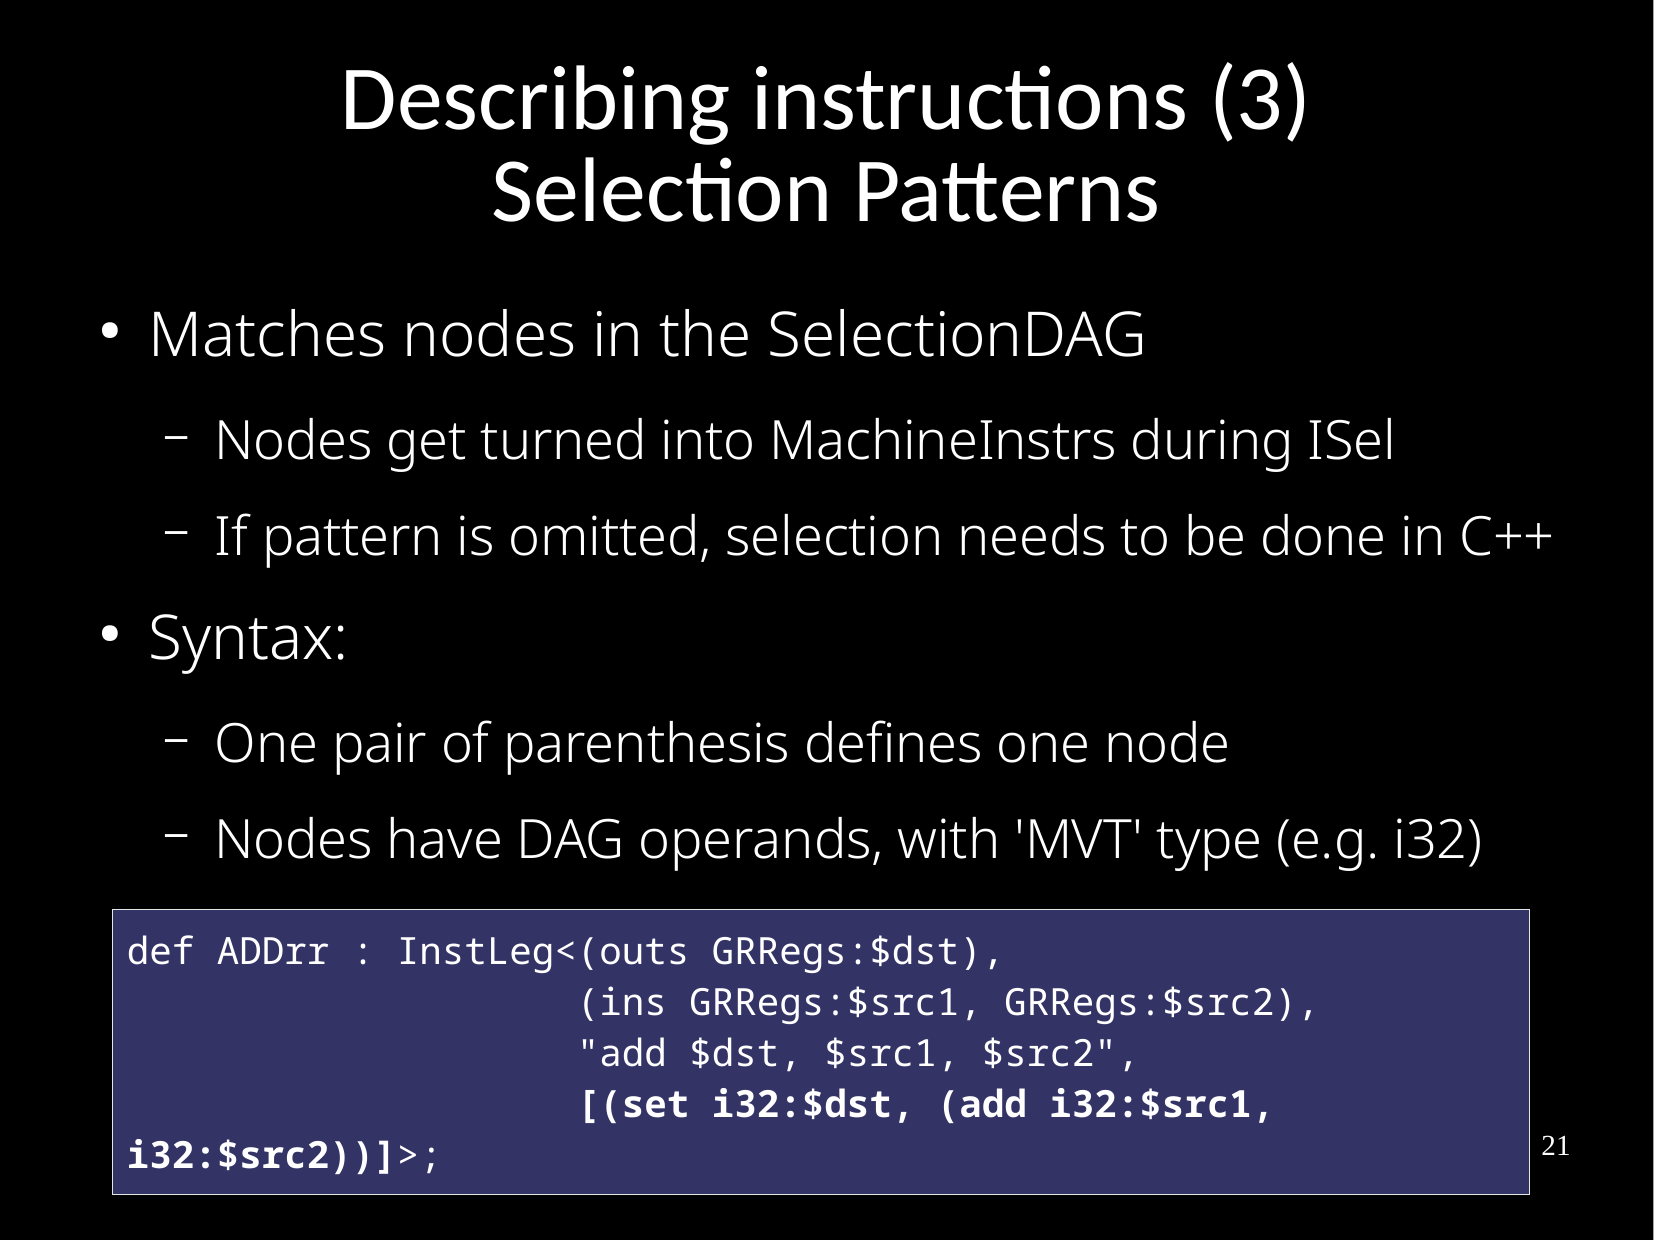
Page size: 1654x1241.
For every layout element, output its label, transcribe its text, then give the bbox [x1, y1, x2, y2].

title Describing instructions (3) Selection Patterns [82, 49, 1571, 257]
list Matches nodes in the SelectionDAG Nodes get turned into MachineInstrs during ISel If pattern is omitted, selection needs to be done in C++ Syntax: One pair of parenthesis defines one node Nodes have DAG operands, with 'MVT' type (e.g. i32) Match input/output operands [82, 290, 1571, 1010]
text_box def ADDrr : InstLeg<(outs GRRegs:$dst), (ins GRRegs:$src1, GRRegs:$src2), "add $dst, $src1, $src2", [(set i32:$dst, (add i32:$src1, i32:$src2))]>; [112, 909, 1530, 1099]
